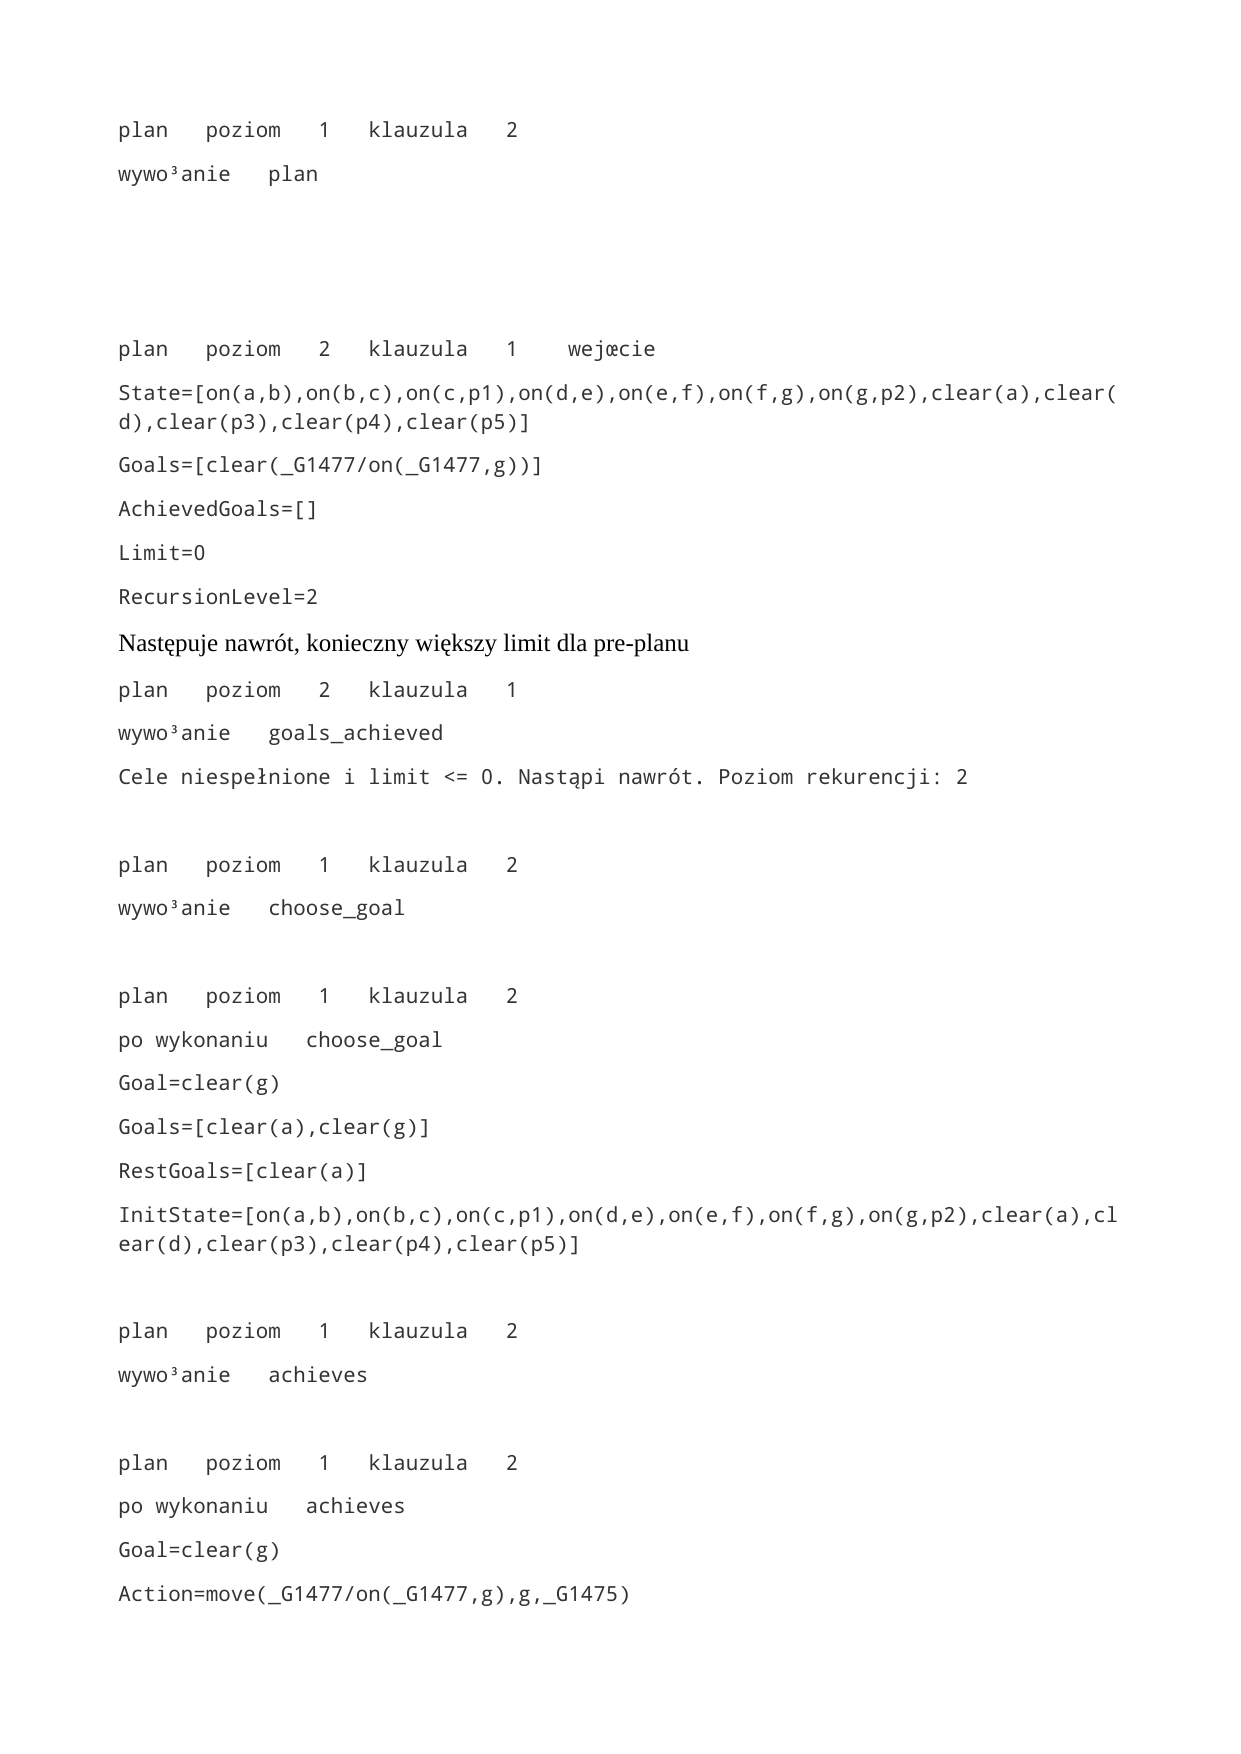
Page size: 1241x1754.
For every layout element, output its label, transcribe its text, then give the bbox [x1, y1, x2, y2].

text wywo³anie plan [118, 162, 1122, 186]
text Goal=clear(g) [118, 1538, 1122, 1562]
text Goals=[clear(_G1477/on(_G1477,g))] [118, 453, 1122, 478]
text InitState=[on(a,b),on(b,c),on(c,p1),on(d,e),on(e,f),on(f,g),on(g,p2),clear(a),clear(d),clear(p3),clear(p4),clear(p5)] [118, 1203, 1122, 1256]
text State=[on(a,b),on(b,c),on(c,p1),on(d,e),on(e,f),on(f,g),on(g,p2),clear(a),clear(d),clear(p3),clear(p4),clear(p5)] [118, 381, 1122, 434]
text plan poziom 1 klauzula 2 [118, 118, 1122, 142]
text wywo³anie goals_achieved [118, 721, 1122, 746]
text Goal=clear(g) [118, 1071, 1122, 1096]
text po wykonaniu choose_goal [118, 1028, 1122, 1052]
text po wykonaniu achieves [118, 1494, 1122, 1519]
text RecursionLevel=2 [118, 585, 1122, 609]
text Action=move(_G1477/on(_G1477,g),g,_G1475) [118, 1582, 1122, 1606]
text plan poziom 1 klauzula 2 [118, 853, 1122, 877]
text wywo³anie achieves [118, 1363, 1122, 1387]
text Goals=[clear(a),clear(g)] [118, 1115, 1122, 1139]
text plan poziom 2 klauzula 1 [118, 678, 1122, 702]
text plan poziom 2 klauzula 1 wejœcie [118, 337, 1122, 361]
text Cele niespełnione i limit <= 0. Nastąpi nawrót. Poziom rekurencji: 2 [118, 765, 1122, 789]
text RestGoals=[clear(a)] [118, 1159, 1122, 1183]
text wywo³anie choose_goal [118, 896, 1122, 921]
text plan poziom 1 klauzula 2 [118, 1319, 1122, 1344]
text AchievedGoals=[] [118, 497, 1122, 522]
text Limit=0 [118, 541, 1122, 565]
text plan poziom 1 klauzula 2 [118, 1451, 1122, 1475]
text Następuje nawrót, konieczny większy limit dla pre-planu [118, 628, 1122, 657]
text plan poziom 1 klauzula 2 [118, 984, 1122, 1008]
